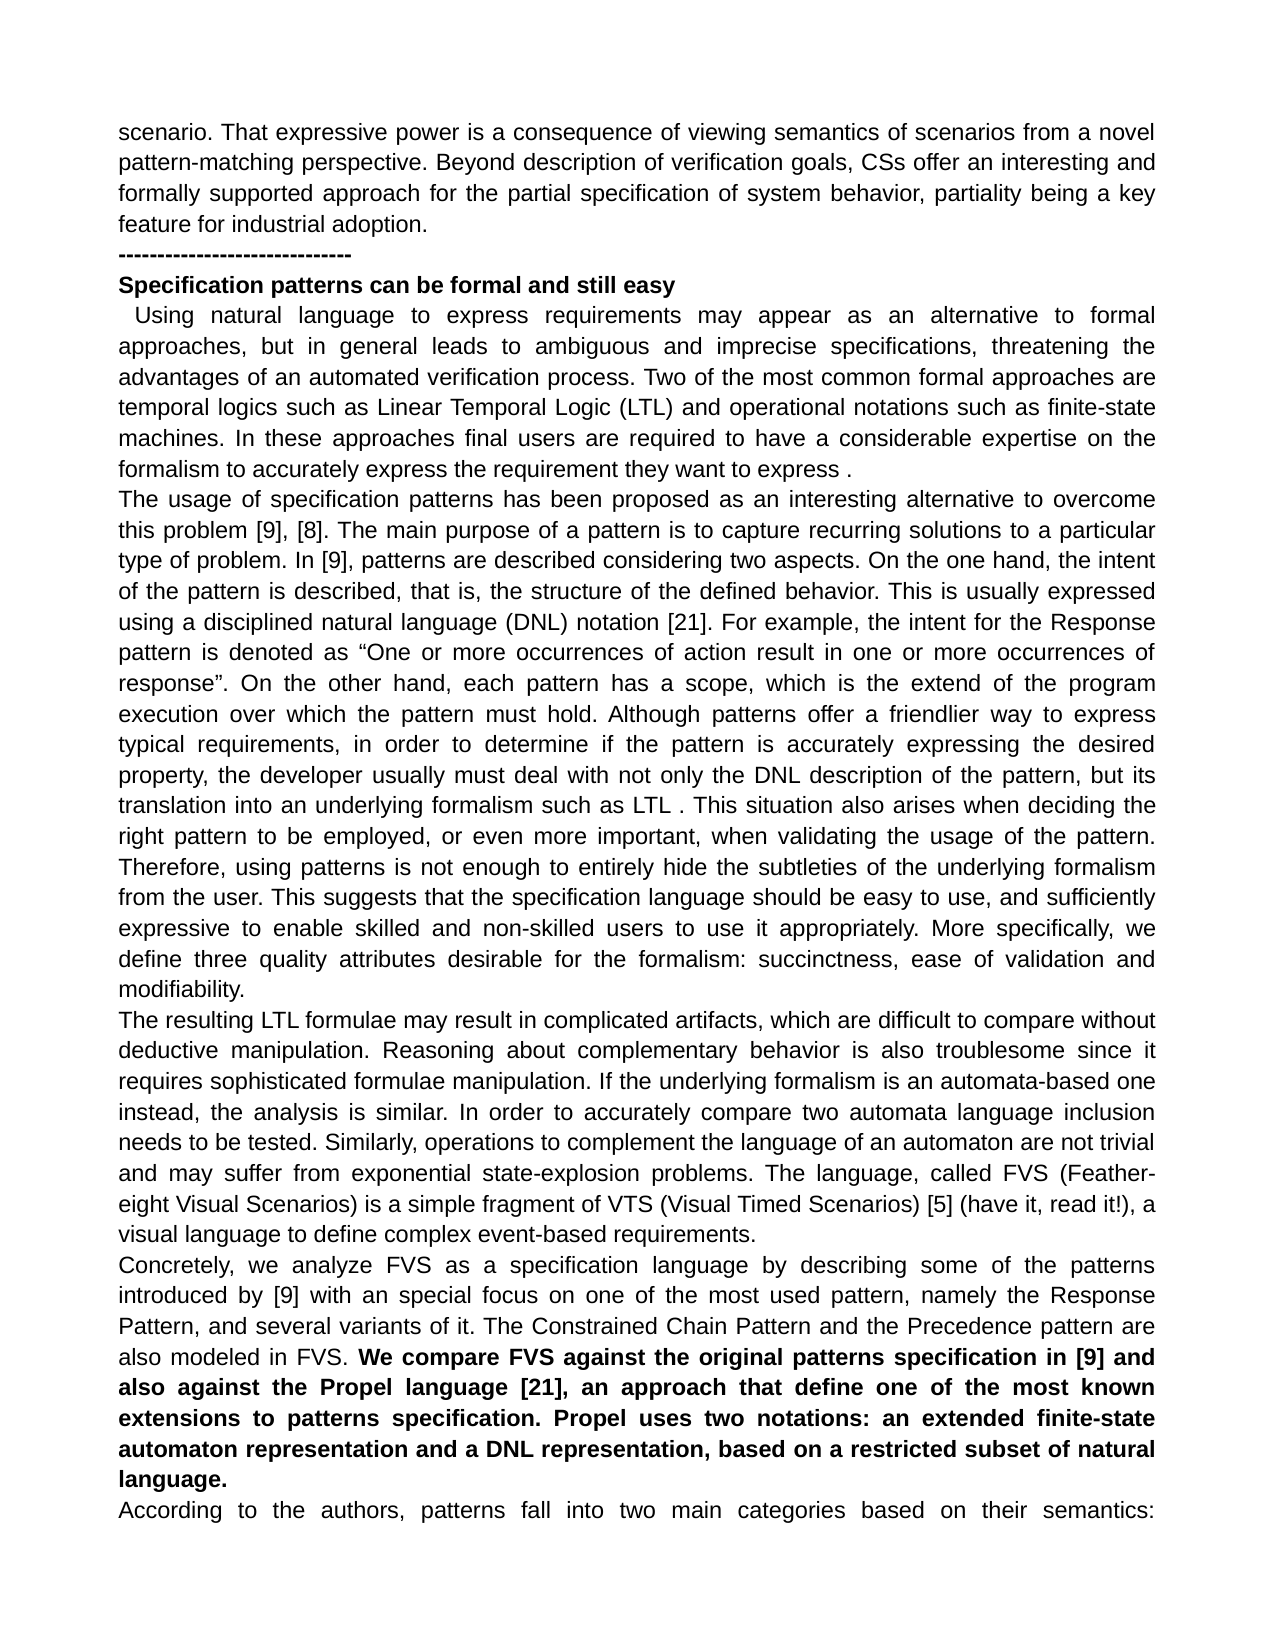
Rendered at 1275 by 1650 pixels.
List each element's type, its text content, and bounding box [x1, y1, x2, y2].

text The resulting LTL formulae may result in complicated artifacts, which are difficult to compare without deductive manipulation. Reasoning about complementary behavior is also troublesome since it requires sophisticated formulae manipulation. If the underlying formalism is an automata-based one instead, the analysis is similar. In order to accurately compare two automata language inclusion needs to be tested. Similarly, operations to complement the language of an automaton are not trivial and may suffer from exponential state-explosion problems. The language, called FVS (Feather- eight Visual Scenarios) is a simple fragment of VTS (Visual Timed Scenarios) [5] (have it, read it!), a visual language to define complex event-based requirements. [118, 1006, 1157, 1247]
text scenario. That expressive power is a consequence of viewing semantics of scenarios from a novel pattern-matching perspective. Beyond description of verification goals, CSs offer an interesting and formally supported approach for the partial specification of system behavior, partiality being a key feature for industrial adoption. [118, 118, 1157, 237]
text According to the authors, patterns fall into two main categories based on their semantics: [118, 1496, 1157, 1523]
text The usage of specification patterns has been proposed as an interesting alternative to overcome this problem [9], [8]. The main purpose of a pattern is to capture recurring solutions to a particular type of problem. In [9], patterns are described considering two aspects. On the one hand, the intent of the pattern is described, that is, the structure of the defined behavior. This is usually expressed using a disciplined natural language (DNL) notation [21]. For example, the intent for the Response pattern is denoted as “One or more occurrences of action result in one or more occurrences of response”. On the other hand, each pattern has a scope, which is the extend of the program execution over which the pattern must hold. Although patterns offer a friendlier way to express typical requirements, in order to determine if the pattern is accurately expressing the desired property, the developer usually must deal with not only the DNL description of the pattern, but its translation into an underlying formalism such as LTL . This situation also arises when deciding the right pattern to be employed, or even more important, when validating the usage of the pattern. Therefore, using patterns is not enough to entirely hide the subtleties of the underlying formalism from the user. This suggests that the specification language should be easy to use, and sufficiently expressive to enable skilled and non-skilled users to use it appropriately. More specifically, we define three quality attributes desirable for the formalism: succinctness, ease of validation and modifiability. [118, 486, 1157, 1002]
text Concretely, we analyze FVS as a specification language by describing some of the patterns introduced by [9] with an special focus on one of the most used pattern, namely the Response Pattern, and several variants of it. The Constrained Chain Pattern and the Precedence pattern are also modeled in FVS. We compare FVS against the original patterns specification in [9] and also against the Propel language [21], an approach that define one of the most known extensions to patterns specification. Propel uses two notations: an extended finite-state automaton representation and a DNL representation, based on a restricted subset of natural language. [118, 1251, 1157, 1492]
text ------------------------------ [118, 241, 1157, 267]
text Using natural language to express requirements may appear as an alternative to formal approaches, but in general leads to ambiguous and imprecise specifications, threatening the advantages of an automated verification process. Two of the most common formal approaches are temporal logics such as Linear Temporal Logic (LTL) and operational notations such as finite-state machines. In these approaches final users are required to have a considerable expertise on the formalism to accurately express the requirement they want to express . [118, 302, 1157, 482]
text Specification patterns can be formal and still easy [118, 271, 1157, 298]
